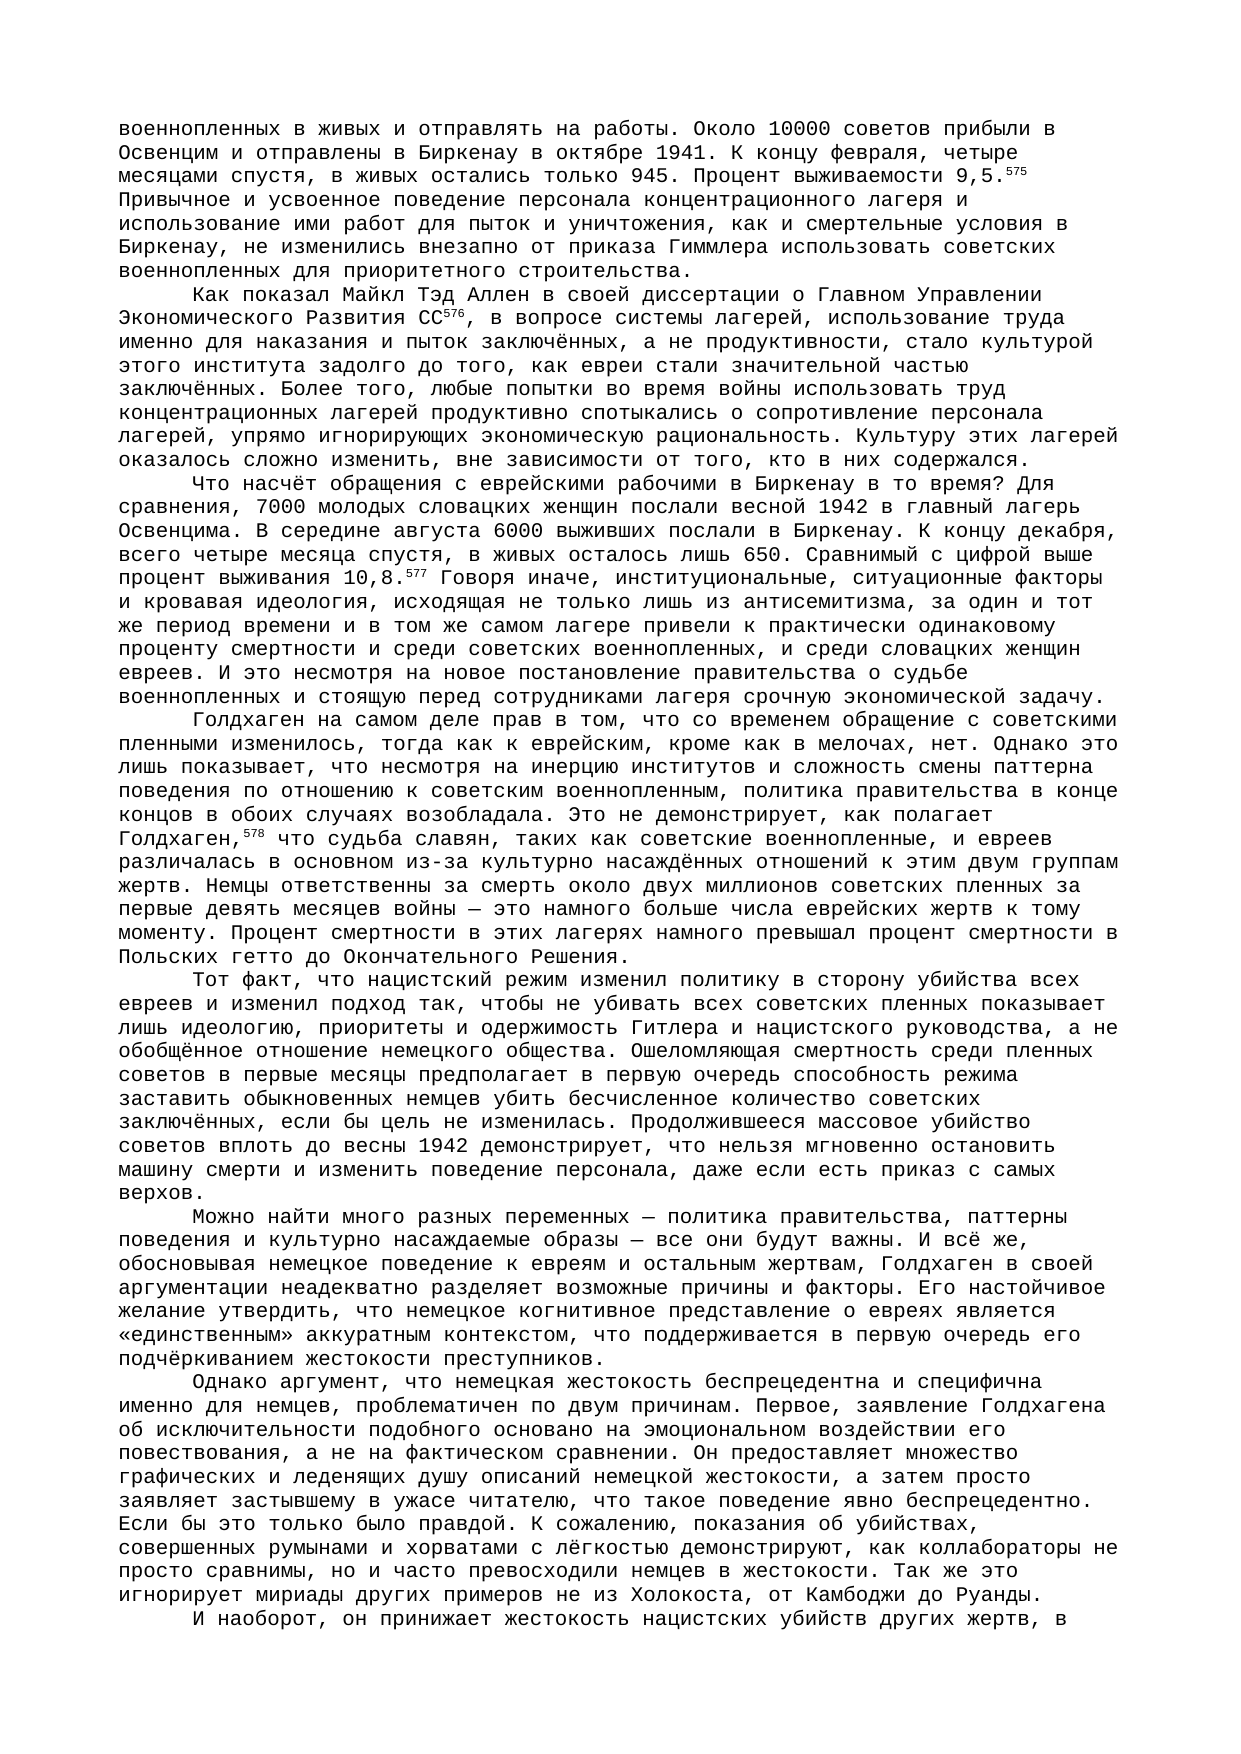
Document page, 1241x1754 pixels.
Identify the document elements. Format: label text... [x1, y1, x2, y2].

text И наоборот, он принижает жестокость нацистских убийств других жертв, в [118, 1608, 1122, 1631]
text Голдхаген на самом деле прав в том, что со временем обращение с советскими пленными изменилось, тогда как к еврейским, кроме как в мелочах, нет. Однако это лишь показывает, что несмотря на инерцию институтов и сложность смены паттерна поведения по отношению к советским военнопленным, политика правительства в конце концов в обоих случаях возобладала. Это не демонстрирует, как полагает Голдхаген, что судьба славян, таких как советские военнопленные, и евреев различалась в основном из-за культурно насаждённых отношений к этим двум группам жертв. Немцы ответственны за смерть около двух миллионов советских пленных за первые девять месяцев войны — это намного больше числа еврейских жертв к тому моменту. Процент смертности в этих лагерях намного превышал процент смертности в Польских гетто до Окончательного Решения. [118, 709, 1122, 969]
text военнопленных в живых и отправлять на работы. Около 10000 советов прибыли в Освенцим и отправлены в Биркенау в октябре 1941. К концу февраля, четыре месяцами спустя, в живых остались только 945. Процент выживаемости 9,5. Привычное и усвоенное поведение персонала концентрационного лагеря и использование ими работ для пыток и уничтожения, как и смертельные условия в Биркенау, не изменились внезапно от приказа Гиммлера использовать советских военнопленных для приоритетного строительства. [118, 118, 1122, 284]
text Тот факт, что нацистский режим изменил политику в сторону убийства всех евреев и изменил подход так, чтобы не убивать всех советских пленных показывает лишь идеологию, приоритеты и одержимость Гитлера и нацистского руководства, а не обобщённое отношение немецкого общества. Ошеломляющая смертность среди пленных советов в первые месяцы предполагает в первую очередь способность режима заставить обыкновенных немцев убить бесчисленное количество советских заключённых, если бы цель не изменилась. Продолжившееся массовое убийство советов вплоть до весны 1942 демонстрирует, что нельзя мгновенно остановить машину смерти и изменить поведение персонала, даже если есть приказ с самых верхов. [118, 969, 1122, 1206]
text Как показал Майкл Тэд Аллен в своей диссертации о Главном Управлении Экономического Развития СС, в вопросе системы лагерей, использование труда именно для наказания и пыток заключённых, а не продуктивности, стало культурой этого института задолго до того, как евреи стали значительной частью заключённых. Более того, любые попытки во время войны использовать труд концентрационных лагерей продуктивно спотыкались о сопротивление персонала лагерей, упрямо игнорирующих экономическую рациональность. Культуру этих лагерей оказалось сложно изменить, вне зависимости от того, кто в них содержался. [118, 284, 1122, 473]
text Что насчёт обращения с еврейскими рабочими в Биркенау в то время? Для сравнения, 7000 молодых словацких женщин послали весной 1942 в главный лагерь Освенцима. В середине августа 6000 выживших послали в Биркенау. К концу декабря, всего четыре месяца спустя, в живых осталось лишь 650. Сравнимый с цифрой выше процент выживания 10,8. Говоря иначе, институциональные, ситуационные факторы и кровавая идеология, исходящая не только лишь из антисемитизма, за один и тот же период времени и в том же самом лагере привели к практически одинаковому проценту смертности и среди советских военнопленных, и среди словацких женщин евреев. И это несмотря на новое постановление правительства о судьбе военнопленных и стоящую перед сотрудниками лагеря срочную экономической задачу. [118, 473, 1122, 709]
text Однако аргумент, что немецкая жестокость беспрецедентна и специфична именно для немцев, проблематичен по двум причинам. Первое, заявление Голдхагена об исключительности подобного основано на эмоциональном воздействии его повествования, а не на фактическом сравнении. Он предоставляет множество графических и леденящих душу описаний немецкой жестокости, а затем просто заявляет застывшему в ужасе читателю, что такое поведение явно беспрецедентно. Если бы это только было правдой. К сожалению, показания об убийствах, совершенных румынами и хорватами с лёгкостью демонстрируют, как коллабораторы не просто сравнимы, но и часто превосходили немцев в жестокости. Так же это игнорирует мириады других примеров не из Холокоста, от Камбоджи до Руанды. [118, 1371, 1122, 1608]
text Можно найти много разных переменных — политика правительства, паттерны поведения и культурно насаждаемые образы — все они будут важны. И всё же, обосновывая немецкое поведение к евреям и остальным жертвам, Голдхаген в своей аргументации неадекватно разделяет возможные причины и факторы. Его настойчивое желание утвердить, что немецкое когнитивное представление о евреях является «единственным» аккуратным контекстом, что поддерживается в первую очередь его подчёркиванием жестокости преступников. [118, 1206, 1122, 1371]
